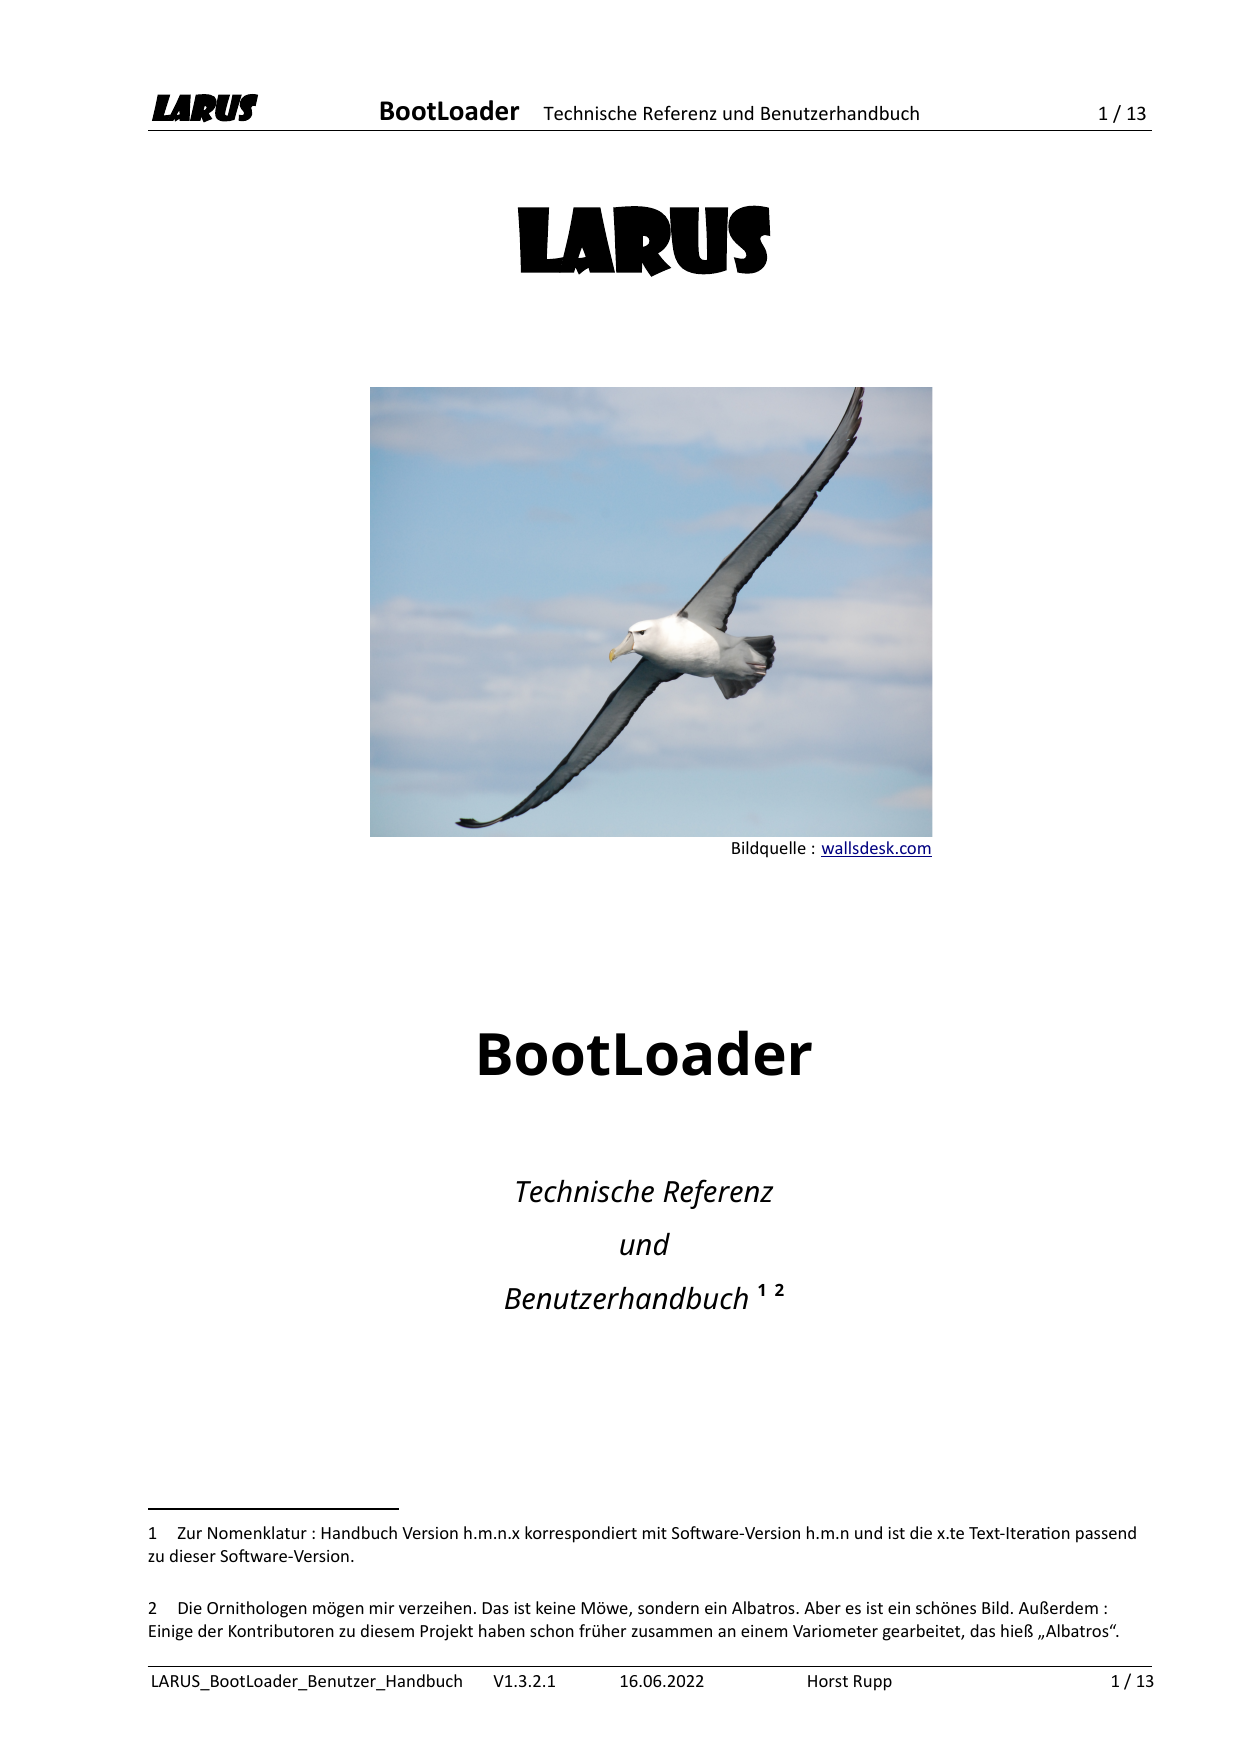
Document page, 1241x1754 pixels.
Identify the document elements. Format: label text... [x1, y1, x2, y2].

text Zur Nomenklatur : Handbuch Version h.m.n.x korrespondiert mit Software-Version h.m.n und ist die x.te Text-Iteration passend zu dieser Software-Version. [148, 1521, 1152, 1585]
picture [370, 387, 933, 837]
title BootLoader [148, 1012, 1140, 1092]
text Bildquelle : wallsdesk.com [148, 375, 1152, 859]
title Technische Referenz [148, 1171, 1140, 1211]
title Benutzerhandbuch [148, 1278, 1140, 1318]
title Larus [148, 185, 1140, 288]
title und [148, 1224, 1140, 1264]
text Die Ornithologen mögen mir verzeihen. Das ist keine Möwe, sondern ein Albatros. Aber es ist ein schönes Bild. Außerdem : Einige der Kontributoren zu diesem Projekt haben schon früher zusammen an einem Variometer gearbeitet, das hieß „Albatros“. [148, 1597, 1152, 1660]
